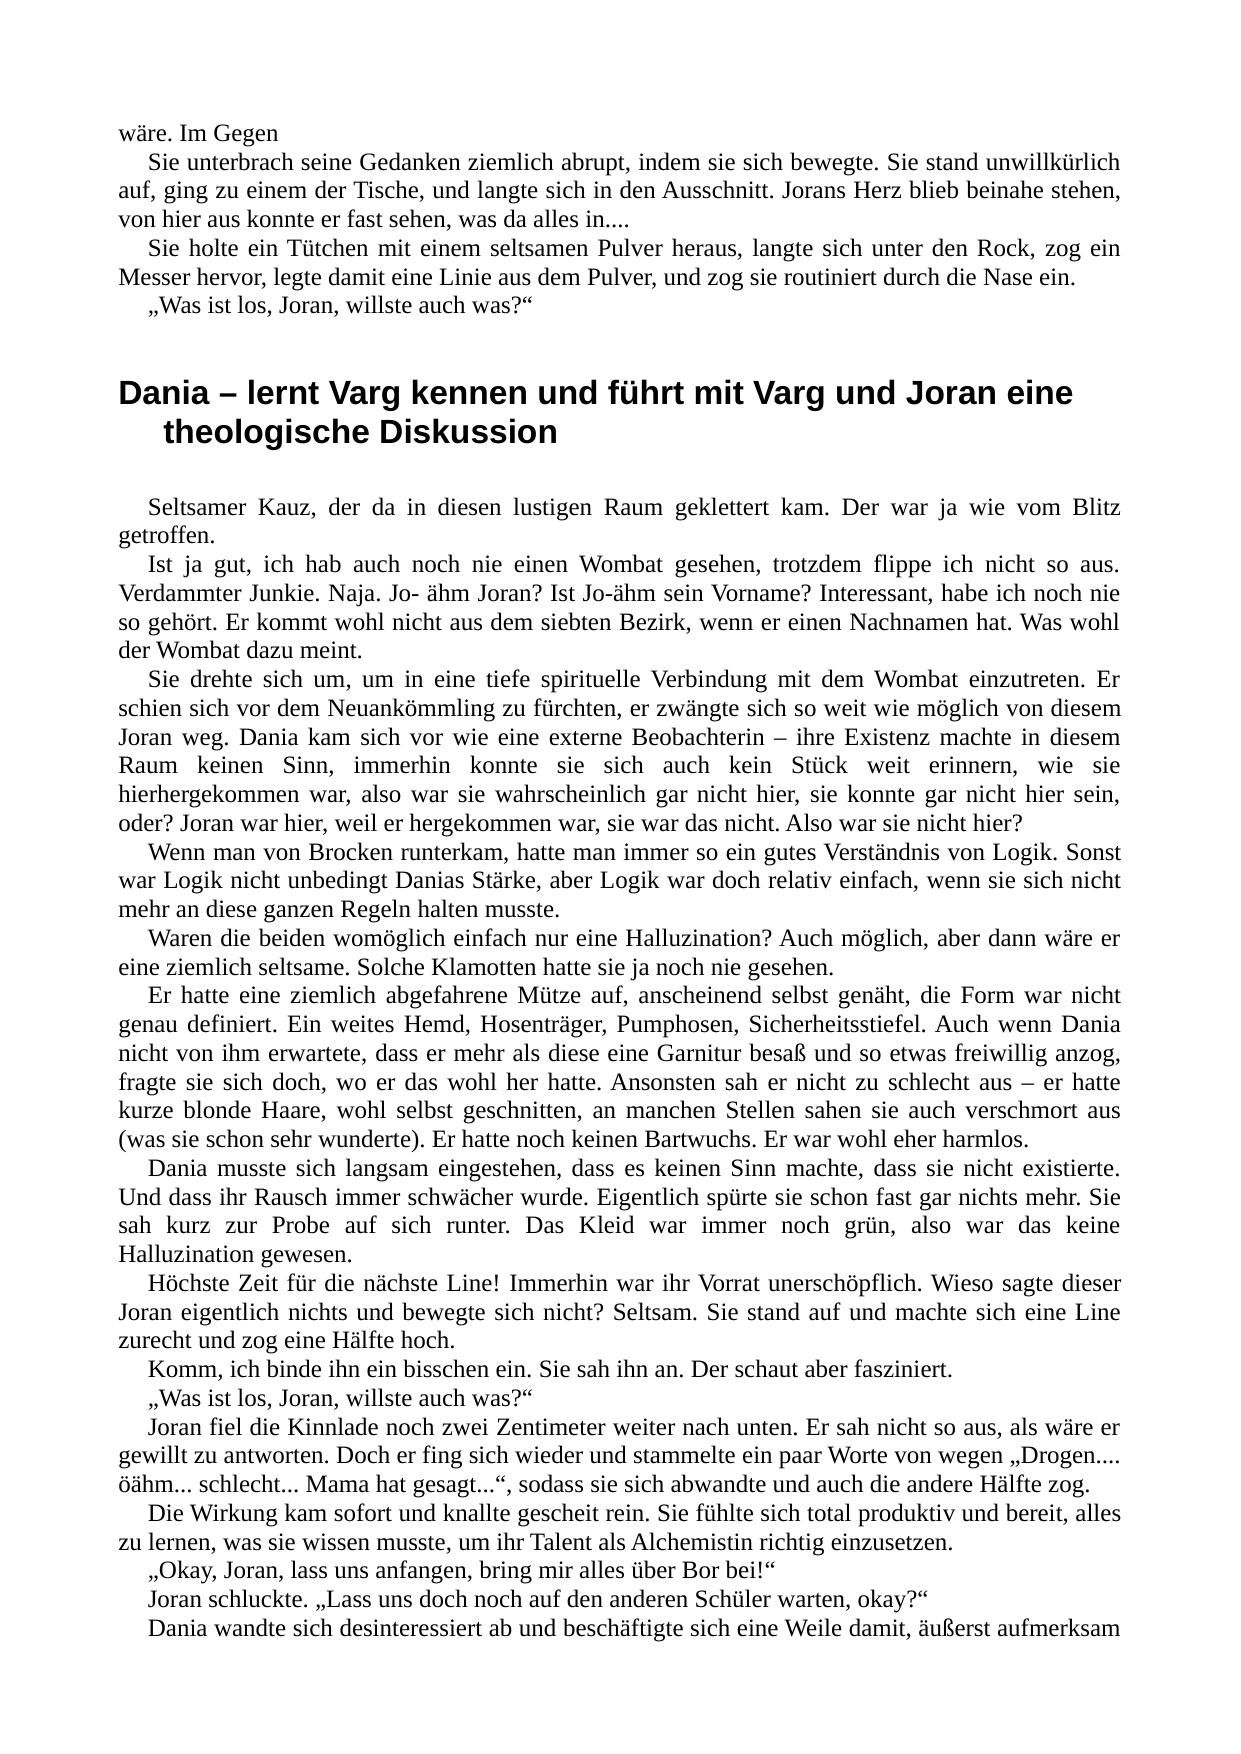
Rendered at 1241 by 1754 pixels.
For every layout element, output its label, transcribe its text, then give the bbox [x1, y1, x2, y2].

text Dania musste sich langsam eingestehen, dass es keinen Sinn machte, dass sie nicht existierte. Und dass ihr Rausch immer schwächer wurde. Eigentlich spürte sie schon fast gar nichts mehr. Sie sah kurz zur Probe auf sich runter. Das Kleid war immer noch grün, also war das keine Halluzination gewesen. [118, 1153, 1122, 1268]
text Dania wandte sich desinteressiert ab und beschäftigte sich eine Weile damit, äußerst aufmerksam [118, 1613, 1122, 1642]
text Joran fiel die Kinnlade noch zwei Zentimeter weiter nach unten. Er sah nicht so aus, als wäre er gewillt zu antworten. Doch er fing sich wieder und stammelte ein paar Worte von wegen „Drogen.... öähm... schlecht... Mama hat gesagt...“, sodass sie sich abwandte und auch die andere Hälfte zog. [118, 1412, 1122, 1498]
text „Was ist los, Joran, willste auch was?“ [118, 1383, 1122, 1412]
text Joran schluckte. „Lass uns doch noch auf den anderen Schüler warten, okay?“ [118, 1584, 1122, 1613]
text „Was ist los, Joran, willste auch was?“ [118, 291, 1122, 319]
text Höchste Zeit für die nächste Line! Immerhin war ihr Vorrat unerschöpflich. Wieso sagte dieser Joran eigentlich nichts und bewegte sich nicht? Seltsam. Sie stand auf und machte sich eine Line zurecht und zog eine Hälfte hoch. [118, 1268, 1122, 1354]
text Sie holte ein Tütchen mit einem seltsamen Pulver heraus, langte sich unter den Rock, zog ein Messer hervor, legte damit eine Linie aus dem Pulver, und zog sie routiniert durch die Nase ein. [118, 233, 1122, 291]
text Sie drehte sich um, um in eine tiefe spirituelle Verbindung mit dem Wombat einzutreten. Er schien sich vor dem Neuankömmling zu fürchten, er zwängte sich so weit wie möglich von diesem Joran weg. Dania kam sich vor wie eine externe Beobachterin – ihre Existenz machte in diesem Raum keinen Sinn, immerhin konnte sie sich auch kein Stück weit erinnern, wie sie hierhergekommen war, also war sie wahrscheinlich gar nicht hier, sie konnte gar nicht hier sein, oder? Joran war hier, weil er hergekommen war, sie war das nicht. Also war sie nicht hier? [118, 664, 1122, 837]
text Seltsamer Kauz, der da in diesen lustigen Raum geklettert kam. Der war ja wie vom Blitz getroffen. [118, 492, 1122, 549]
text Er hatte eine ziemlich abgefahrene Mütze auf, anscheinend selbst genäht, die Form war nicht genau definiert. Ein weites Hemd, Hosenträger, Pumphosen, Sicherheitsstiefel. Auch wenn Dania nicht von ihm erwartete, dass er mehr als diese eine Garnitur besaß und so etwas freiwillig anzog, fragte sie sich doch, wo er das wohl her hatte. Ansonsten sah er nicht zu schlecht aus – er hatte kurze blonde Haare, wohl selbst geschnitten, an manchen Stellen sahen sie auch verschmort aus (was sie schon sehr wunderte). Er hatte noch keinen Bartwuchs. Er war wohl eher harmlos. [118, 980, 1122, 1153]
text Waren die beiden womöglich einfach nur eine Halluzination? Auch möglich, aber dann wäre er eine ziemlich seltsame. Solche Klamotten hatte sie ja noch nie gesehen. [118, 923, 1122, 980]
text „Okay, Joran, lass uns anfangen, bring mir alles über Bor bei!“ [118, 1555, 1122, 1584]
text Ist ja gut, ich hab auch noch nie einen Wombat gesehen, trotzdem flippe ich nicht so aus. Verdammter Junkie. Naja. Jo- ähm Joran? Ist Jo-ähm sein Vorname? Interessant, habe ich noch nie so gehört. Er kommt wohl nicht aus dem siebten Bezirk, wenn er einen Nachnamen hat. Was wohl der Wombat dazu meint. [118, 549, 1122, 664]
text Wenn man von Brocken runterkam, hatte man immer so ein gutes Verständnis von Logik. Sonst war Logik nicht unbedingt Danias Stärke, aber Logik war doch relativ einfach, wenn sie sich nicht mehr an diese ganzen Regeln halten musste. [118, 837, 1122, 923]
text Komm, ich binde ihn ein bisschen ein. Sie sah ihn an. Der schaut aber fasziniert. [118, 1354, 1122, 1383]
text wäre. Im Gegen [118, 118, 1122, 147]
text Sie unterbrach seine Gedanken ziemlich abrupt, indem sie sich bewegte. Sie stand unwillkürlich auf, ging zu einem der Tische, und langte sich in den Ausschnitt. Jorans Herz blieb beinahe stehen, von hier aus konnte er fast sehen, was da alles in.... [118, 147, 1122, 233]
text Die Wirkung kam sofort und knallte gescheit rein. Sie fühlte sich total produktiv und bereit, alles zu lernen, was sie wissen musste, um ihr Talent als Alchemistin richtig einzusetzen. [118, 1498, 1122, 1555]
subtitle Dania – lernt Varg kennen und führt mit Varg und Joran eine theologische Diskussion [118, 373, 1122, 450]
